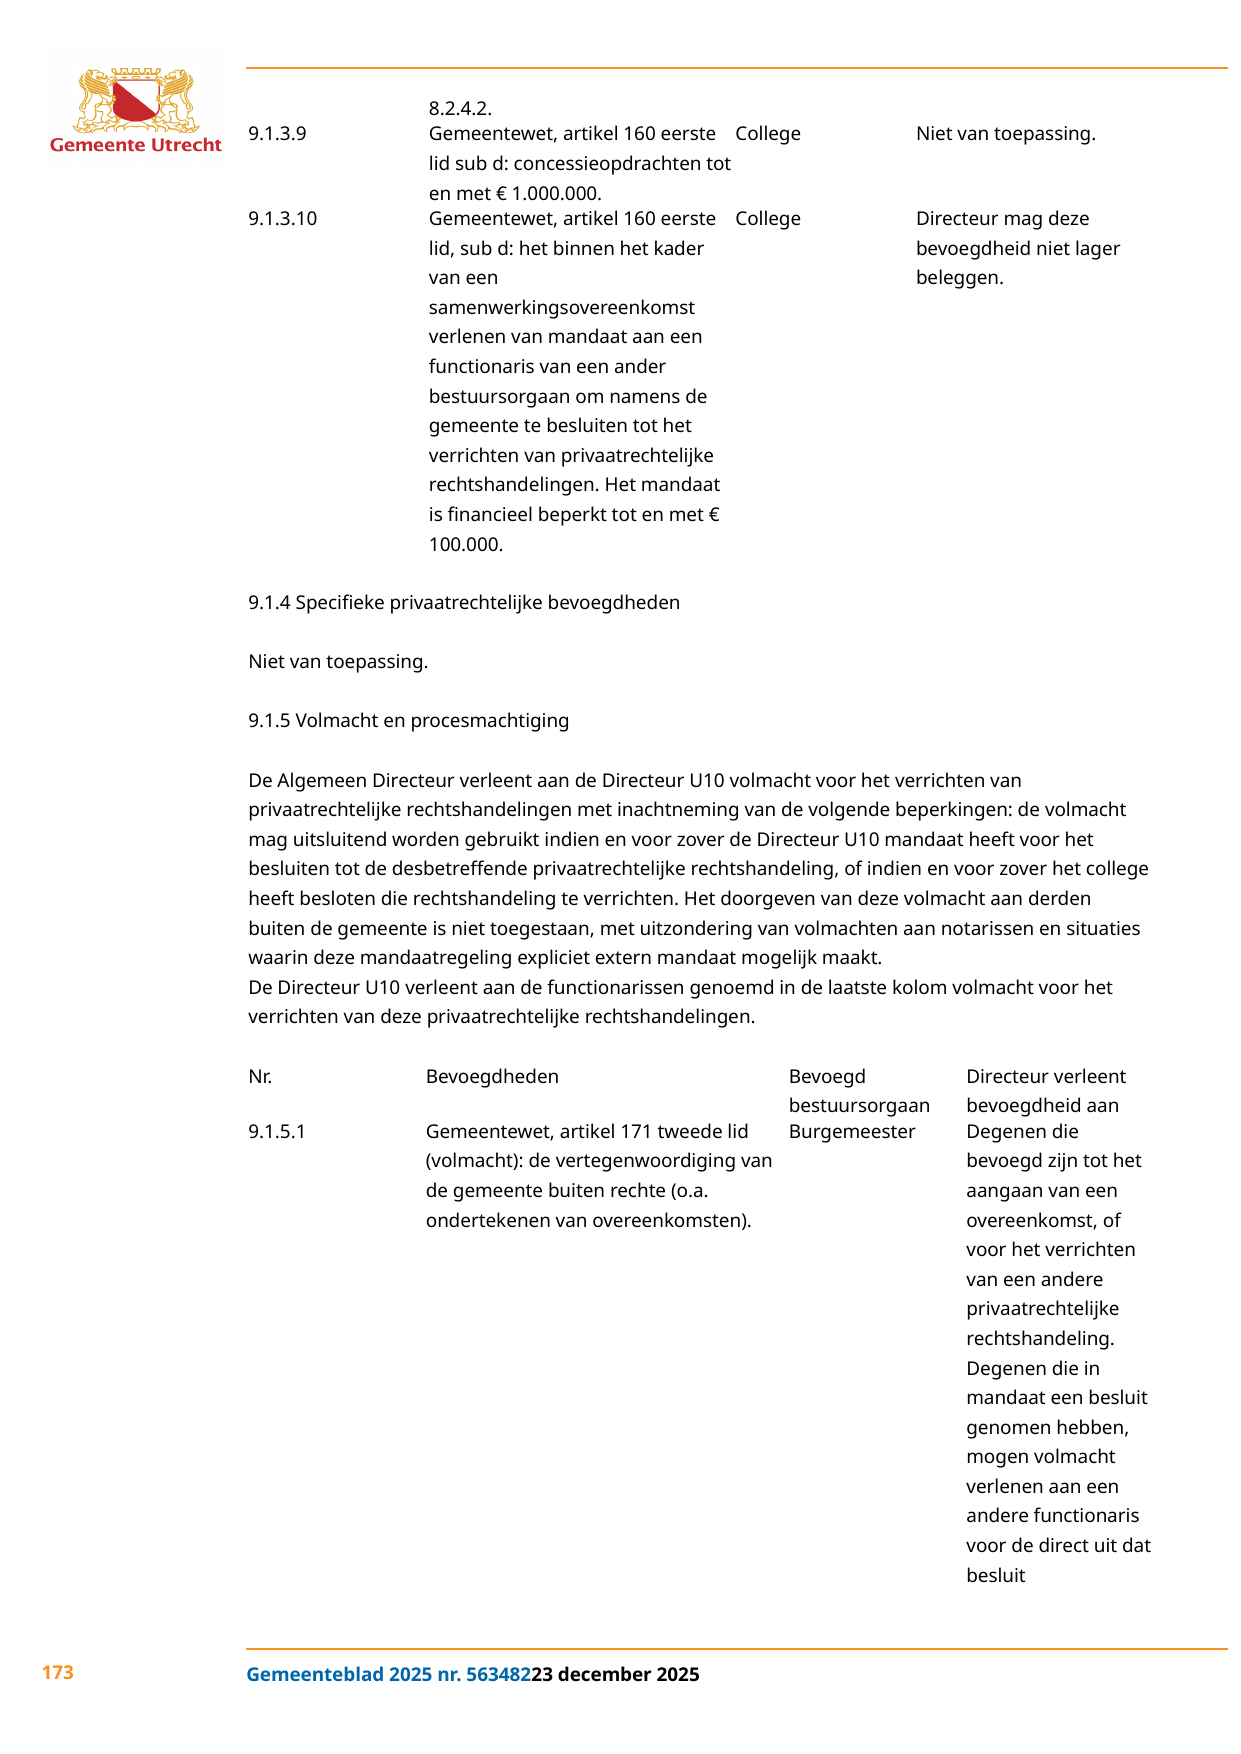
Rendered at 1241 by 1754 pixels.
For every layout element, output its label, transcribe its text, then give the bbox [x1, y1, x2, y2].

table_cell Gemeentewet, artikel 160 eerste lid sub d: concessieopdrachten tot en met € 1.000.000. [429, 121, 735, 205]
table_cell [248, 95, 429, 121]
table_header Bevoegd bestuursorgaan [789, 1063, 966, 1118]
table_cell 9.1.5.1 [248, 1118, 426, 1588]
table_cell Burgemeester [789, 1118, 966, 1588]
table_cell Degenen die bevoegd zijn tot het aangaan van een overeenkomst, of voor het verrichten van een andere privaatrechtelijke rechtshandeling. Degenen die in mandaat een besluit genomen hebben, mogen volmacht verlenen aan een andere functionaris voor de direct uit dat besluit [966, 1118, 1152, 1588]
text 9.1.5 Volmacht en procesmachtiging [248, 708, 1152, 733]
table_header Nr. [248, 1063, 426, 1118]
table_cell Niet van toepassing. [916, 121, 1152, 205]
table_cell College [735, 121, 916, 205]
table_cell Directeur mag deze bevoegdheid niet lager beleggen. [916, 205, 1152, 557]
text De Directeur U10 verleent aan de functionarissen genoemd in de laatste kolom volmacht voor het verrichten van deze privaatrechtelijke rechtshandelingen. [248, 974, 1152, 1029]
picture [41, 47, 231, 172]
table_cell 9.1.3.10 [248, 205, 429, 557]
table_cell [735, 95, 916, 121]
table_cell 9.1.3.9 [248, 121, 429, 205]
table_cell Gemeentewet, artikel 160 eerste lid, sub d: het binnen het kader van een samenwerkingsovereenkomst verlenen van mandaat aan een functionaris van een ander bestuursorgaan om namens de gemeente te besluiten tot het verrichten van privaatrechtelijke rechtshandelingen. Het mandaat is financieel beperkt tot en met € 100.000. [429, 205, 735, 557]
table_header Directeur verleent bevoegdheid aan [966, 1063, 1152, 1118]
table_header Bevoegdheden [426, 1063, 789, 1118]
table_cell College [735, 205, 916, 557]
table_cell Gemeentewet, artikel 171 tweede lid (volmacht): de vertegenwoordiging van de gemeente buiten rechte (o.a. ondertekenen van overeenkomsten). [426, 1118, 789, 1588]
table_cell 8.2.4.2. [429, 95, 735, 121]
table_cell [916, 95, 1152, 121]
text De Algemeen Directeur verleent aan de Directeur U10 volmacht voor het verrichten van privaatrechtelijke rechtshandelingen met inachtneming van de volgende beperkingen: de volmacht mag uitsluitend worden gebruikt indien en voor zover de Directeur U10 mandaat heeft voor het besluiten tot de desbetreffende privaatrechtelijke rechtshandeling, of indien en voor zover het college heeft besloten die rechtshandeling te verrichten. Het doorgeven van deze volmacht aan derden buiten de gemeente is niet toegestaan, met uitzondering van volmachten aan notarissen en situaties waarin deze mandaatregeling expliciet extern mandaat mogelijk maakt. [248, 767, 1152, 970]
text Niet van toepassing. [248, 648, 1152, 674]
text 9.1.4 Specifieke privaatrechtelijke bevoegdheden [248, 589, 1152, 615]
